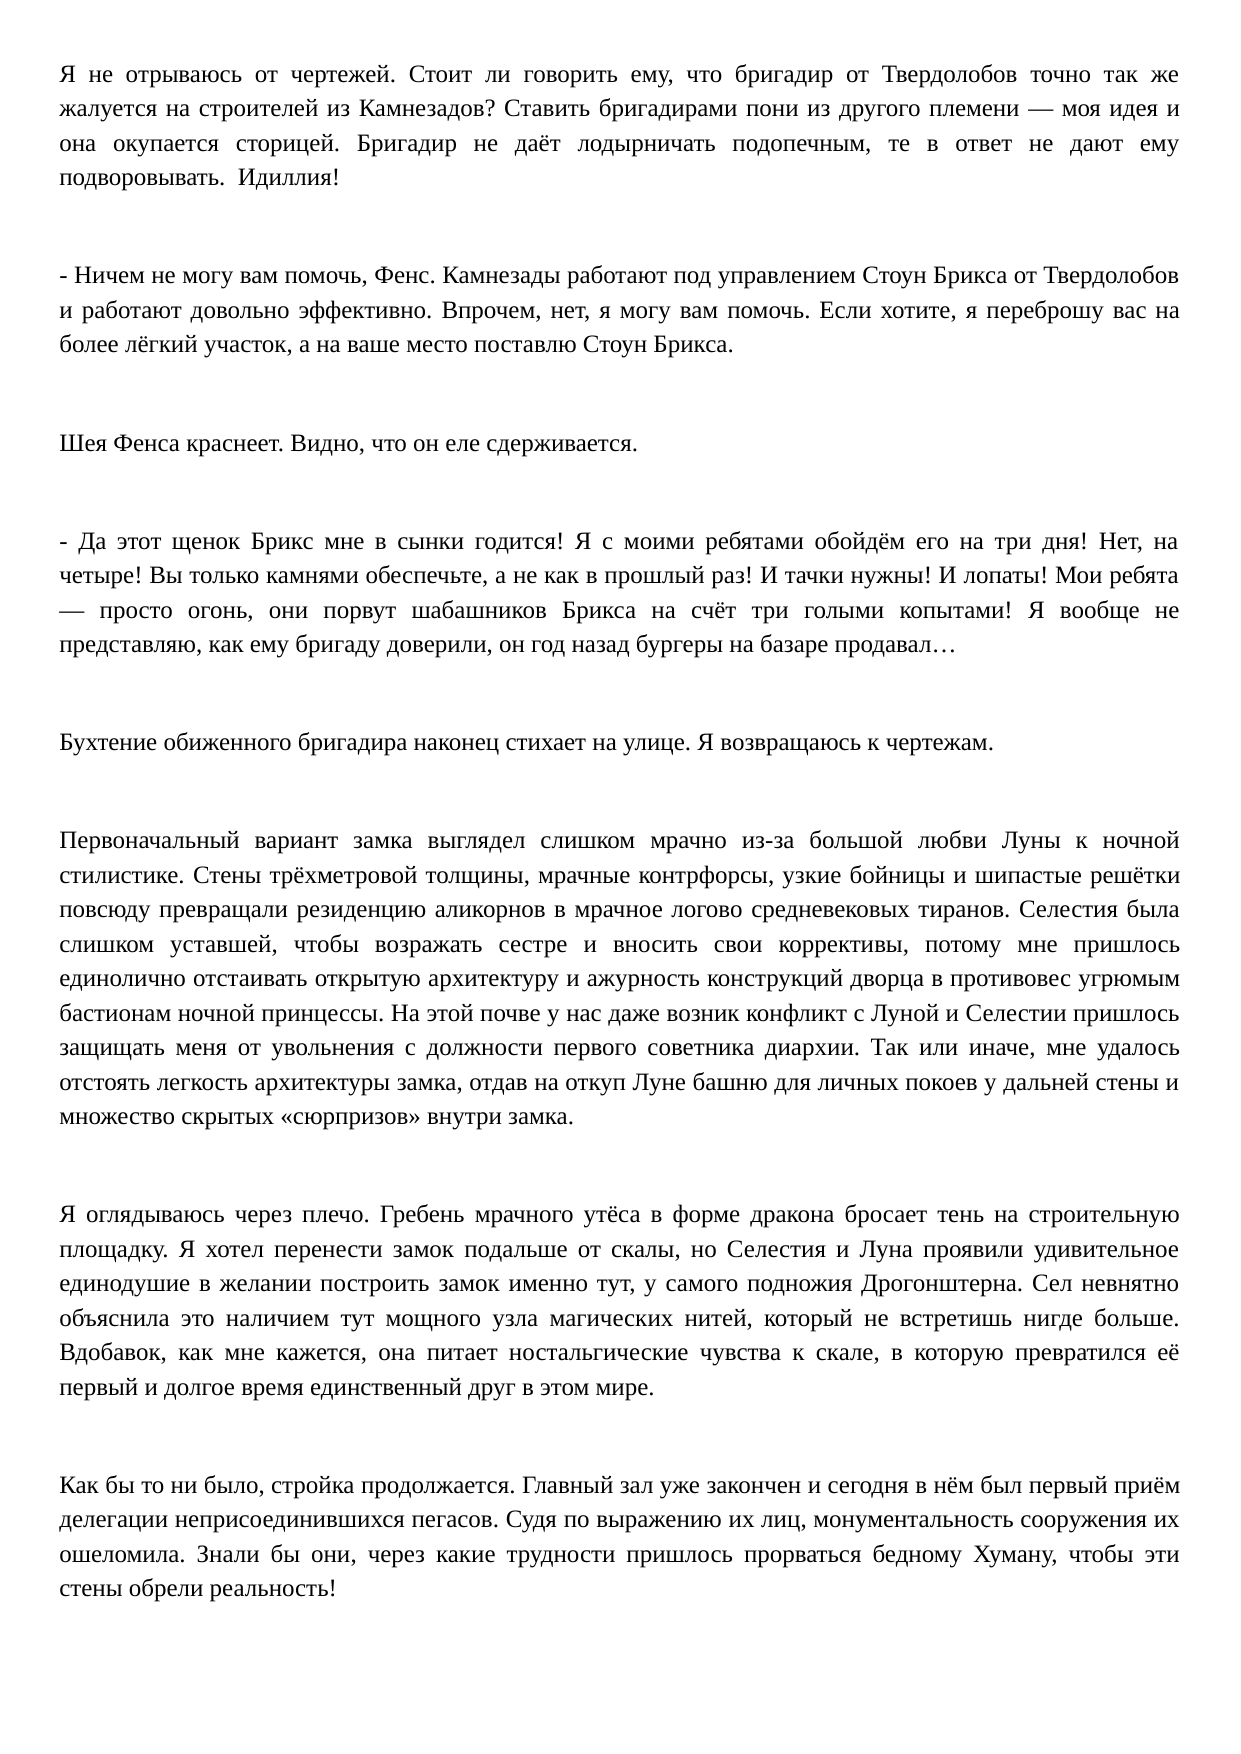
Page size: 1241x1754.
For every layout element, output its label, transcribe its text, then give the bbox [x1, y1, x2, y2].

text Я оглядываюсь через плечо. Гребень мрачного утёса в форме дракона бросает тень на строительную площадку. Я хотел перенести замок подальше от скалы, но Селестия и Луна проявили удивительное единодушие в желании построить замок именно тут, у самого подножия Дрогонштерна. Сел невнятно объяснила это наличием тут мощного узла магических нитей, который не встретишь нигде больше. Вдобавок, как мне кажется, она питает ностальгические чувства к скале, в которую превратился её первый и долгое время единственный друг в этом мире. [59, 1199, 1181, 1401]
text Шея Фенса краснеет. Видно, что он еле сдерживается. [59, 428, 1181, 456]
text Бухтение обиженного бригадира наконец стихает на улице. Я возвращаюсь к чертежам. [59, 727, 1181, 756]
text Как бы то ни было, стройка продолжается. Главный зал уже закончен и сегодня в нём был первый приём делегации неприсоединившихся пегасов. Судя по выражению их лиц, монументальность сооружения их ошеломила. Знали бы они, через какие трудности пришлось прорваться бедному Хуману, чтобы эти стены обрели реальность! [59, 1470, 1181, 1602]
text - Да этот щенок Брикс мне в сынки годится! Я с моими ребятами обойдём его на три дня! Нет, на четыре! Вы только камнями обеспечьте, а не как в прошлый раз! И тачки нужны! И лопаты! Мои ребята — просто огонь, они порвут шабашников Брикса на счёт три голыми копытами! Я вообще не представляю, как ему бригаду доверили, он год назад бургеры на базаре продавал… [59, 526, 1181, 658]
text Я не отрываюсь от чертежей. Стоит ли говорить ему, что бригадир от Твердолобов точно так же жалуется на строителей из Камнезадов? Ставить бригадирами пони из другого племени — моя идея и она окупается сторицей. Бригадир не даёт лодырничать подопечным, те в ответ не дают ему подворовывать. Идиллия! [59, 59, 1181, 191]
text - Ничем не могу вам помочь, Фенс. Камнезады работают под управлением Стоун Брикса от Твердолобов и работают довольно эффективно. Впрочем, нет, я могу вам помочь. Если хотите, я переброшу вас на более лёгкий участок, а на ваше место поставлю Стоун Брикса. [59, 261, 1181, 358]
text Первоначальный вариант замка выглядел слишком мрачно из-за большой любви Луны к ночной стилистике. Стены трёхметровой толщины, мрачные контрфорсы, узкие бойницы и шипастые решётки повсюду превращали резиденцию аликорнов в мрачное логово средневековых тиранов. Селестия была слишком уставшей, чтобы возражать сестре и вносить свои коррективы, потому мне пришлось единолично отстаивать открытую архитектуру и ажурность конструкций дворца в противовес угрюмым бастионам ночной принцессы. На этой почве у нас даже возник конфликт с Луной и Селестии пришлось защищать меня от увольнения с должности первого советника диархии. Так или иначе, мне удалось отстоять легкость архитектуры замка, отдав на откуп Луне башню для личных покоев у дальней стены и множество скрытых «сюрпризов» внутри замка. [59, 826, 1181, 1130]
